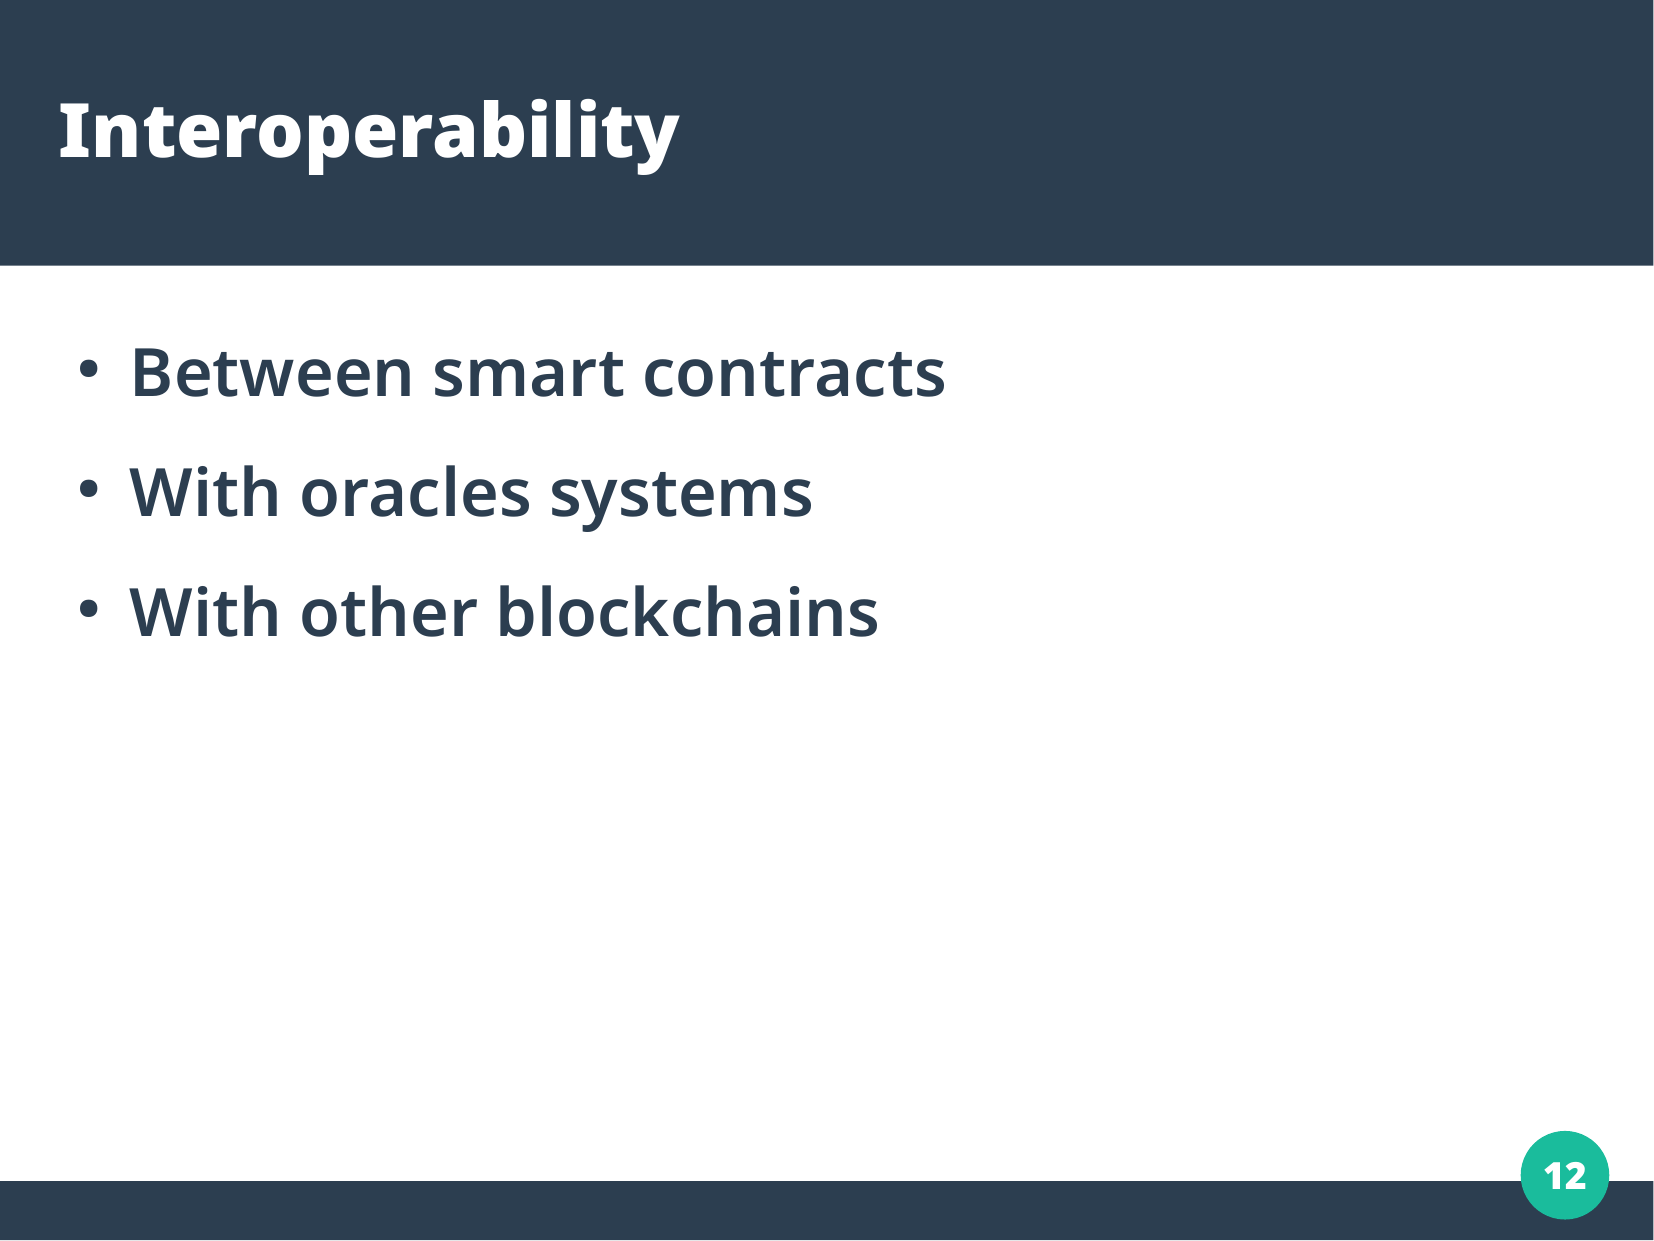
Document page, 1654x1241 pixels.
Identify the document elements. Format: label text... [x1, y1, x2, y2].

title Interoperability [59, 49, 1595, 207]
list Between smart contracts With oracles systems With other blockchains [59, 324, 1595, 1152]
